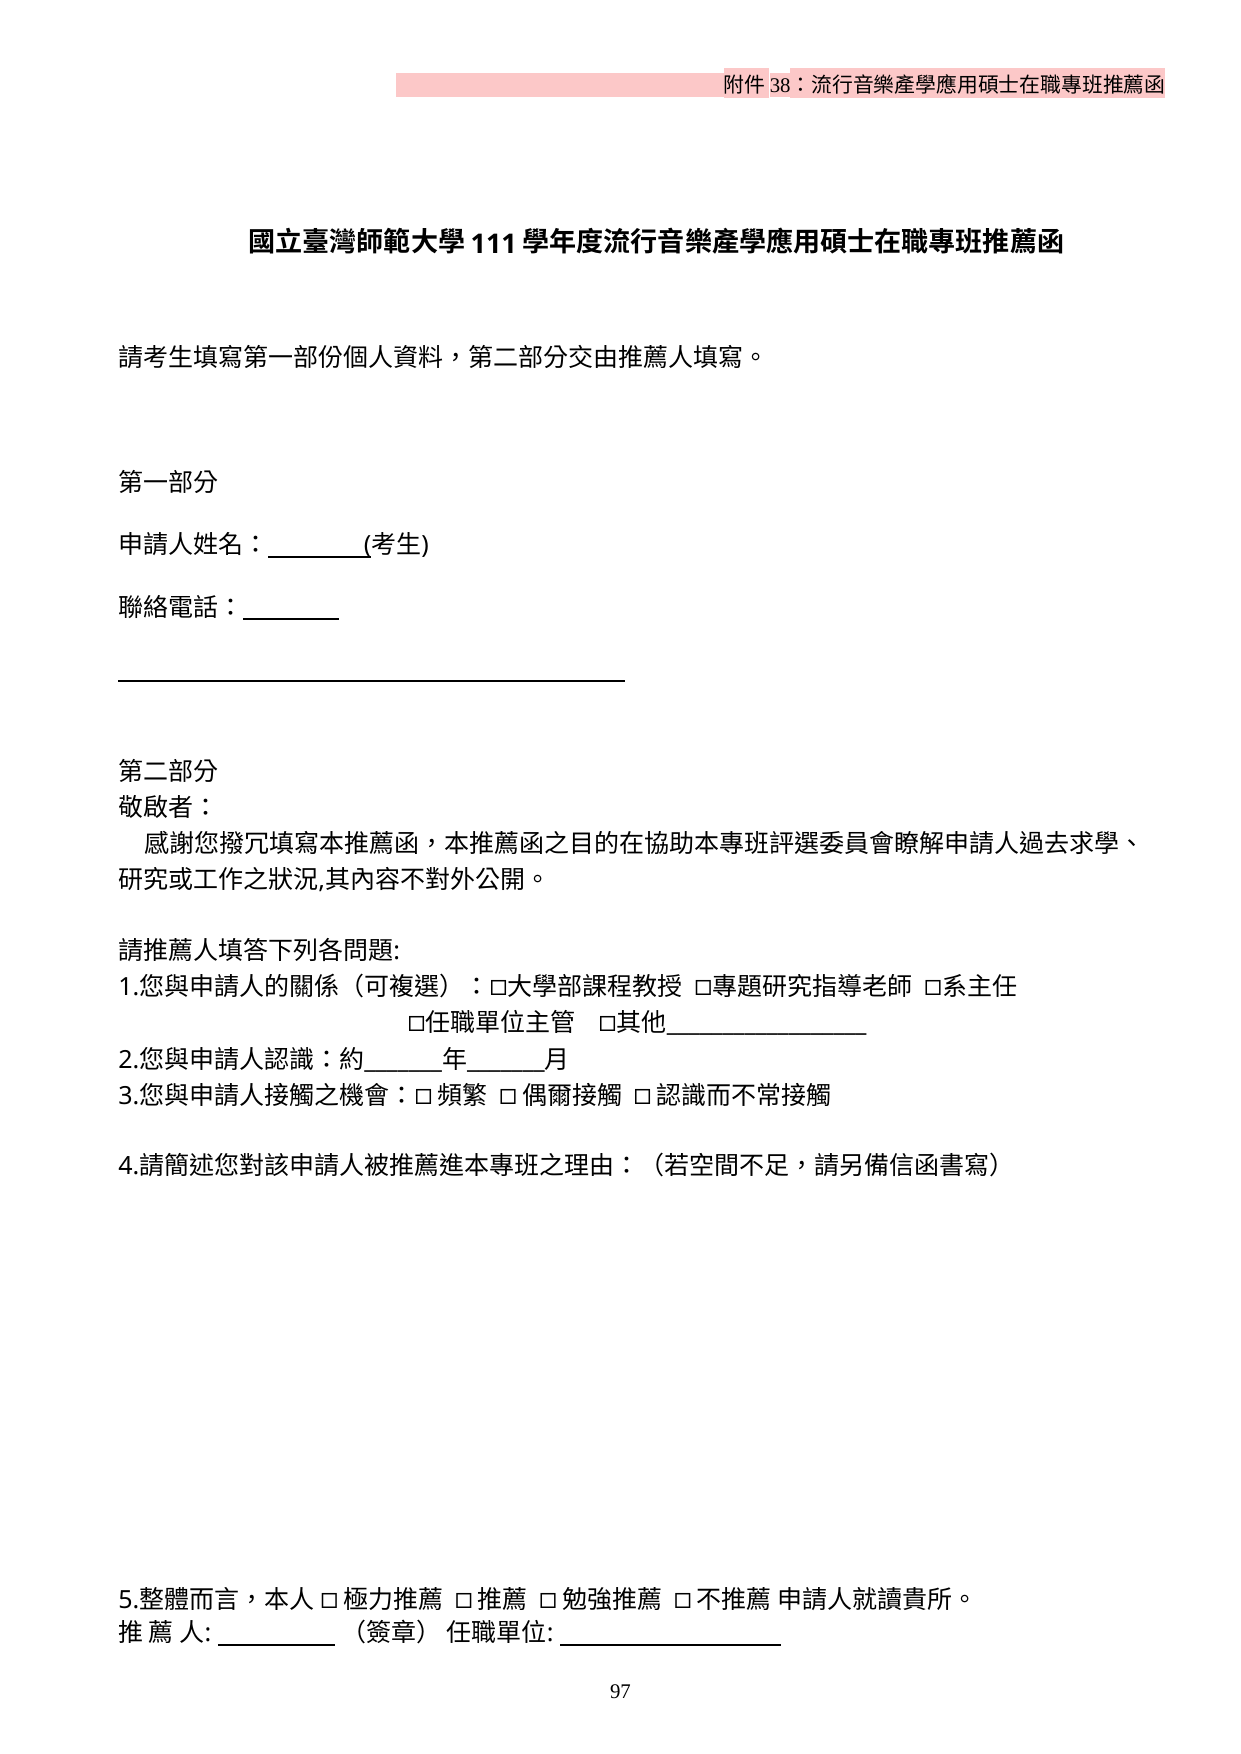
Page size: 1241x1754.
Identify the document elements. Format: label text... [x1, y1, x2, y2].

text 感謝您撥冗填寫本推薦函，本推薦函之目的在協助本專班評選委員會瞭解申請人過去求學、研究或工作之狀況,其內容不對外公開。 [118, 824, 1122, 896]
text 推 薦 人: （簽章） 任職單位: [118, 1615, 1122, 1648]
text 1.您與申請人的關係（可複選）：大學部課程教授 專題研究指導老師 系主任 [118, 967, 1122, 1003]
text 請考生填寫第一部份個人資料，第二部分交由推薦人填寫。 [118, 314, 1122, 376]
text 國立臺灣師範大學111學年度流行音樂產學應用碩士在職專班推薦函 [89, 189, 1224, 314]
text 2.您與申請人認識：約_______年_______月 [118, 1039, 1122, 1075]
text 聯絡電話： [118, 564, 1122, 626]
text 敬啟者： [118, 787, 1122, 824]
text 4.請簡述您對該申請人被推薦進本專班之理由：（若空間不足，請另備信函書寫） [118, 1146, 1122, 1182]
text 3.您與申請人接觸之機會： 頻繁  偶爾接觸  認識而不常接觸 [118, 1075, 1122, 1112]
text 申請人姓名： (考生) [118, 501, 1122, 564]
text 請推薦人填答下列各問題: [118, 930, 1122, 967]
text 第二部分 [118, 751, 1122, 787]
text 5.整體而言，本人  極力推薦  推薦  勉強推薦  不推薦 申請人就讀貴所。 [118, 1582, 1122, 1615]
text 任職單位主管 其他__________________ [118, 1003, 1122, 1039]
text 第一部分 [118, 439, 1122, 501]
